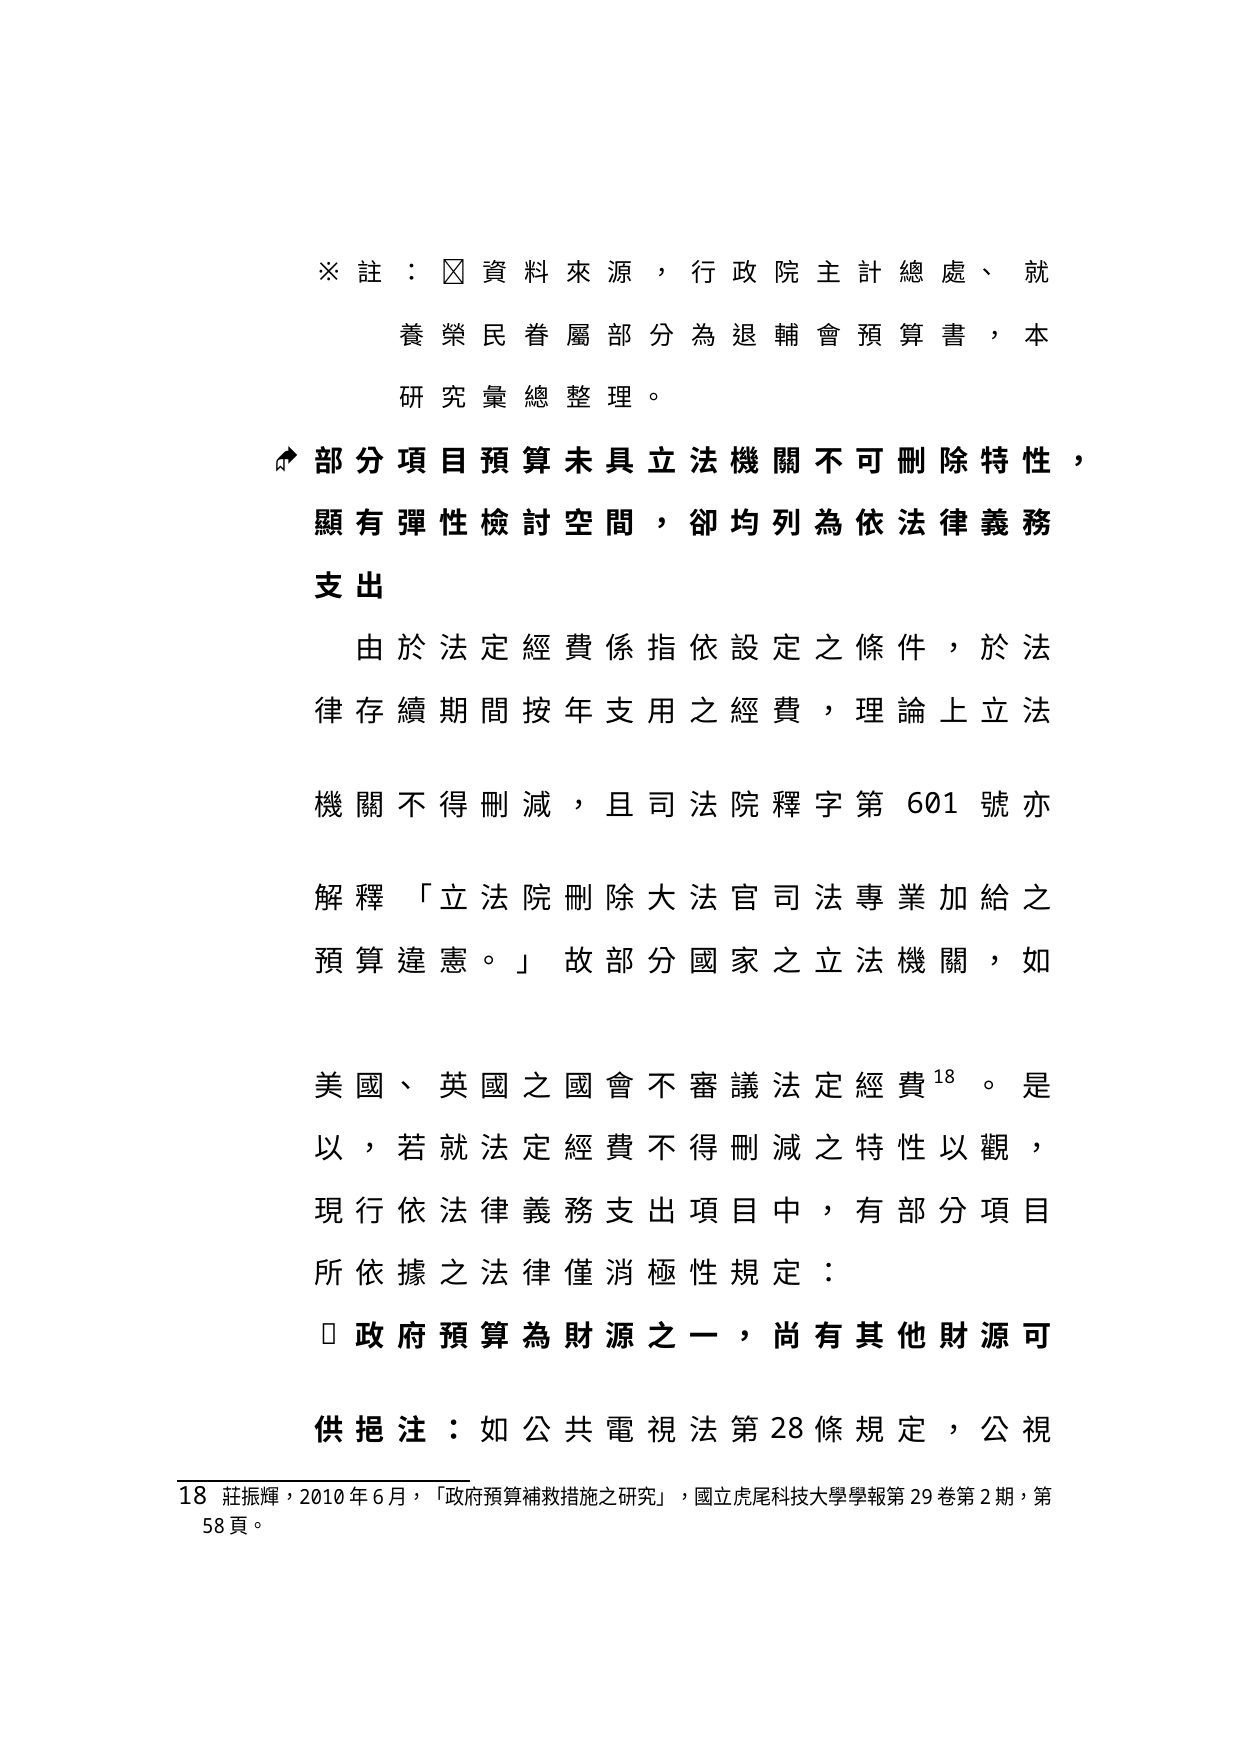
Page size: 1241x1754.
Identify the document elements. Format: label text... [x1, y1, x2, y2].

text ※註：資料來源，行政院主計總處、就養榮民眷屬部分為退輔會預算書，本研究彙總整理。 [271, 229, 1058, 417]
text 由於法定經費係指依設定之條件，於法律存續期間按年支用之經費，理論上立法機關不得刪減，且司法院釋字第601號亦解釋「立法院刪除大法官司法專業加給之預算違憲。」故部分國家之立法機關，如美國、英國之國會不審議法定經費。是以，若就法定經費不得刪減之特性以觀，現行依法律義務支出項目中，有部分項目所依據之法律僅消極性規定： [271, 604, 1058, 1292]
text 部分項目預算未具立法機關不可刪除特性，顯有彈性檢討空間，卻均列為依法律義務支出 [242, 417, 1058, 604]
text 政府預算為財源之一，尚有其他財源可供挹注：如公共電視法第28條規定，公視 [271, 1292, 1058, 1479]
text 莊振輝，2010年6月，「政府預算補救措施之研究」，國立虎尾科技大學學報第29卷第2期，第58頁。 [177, 1481, 1063, 1539]
